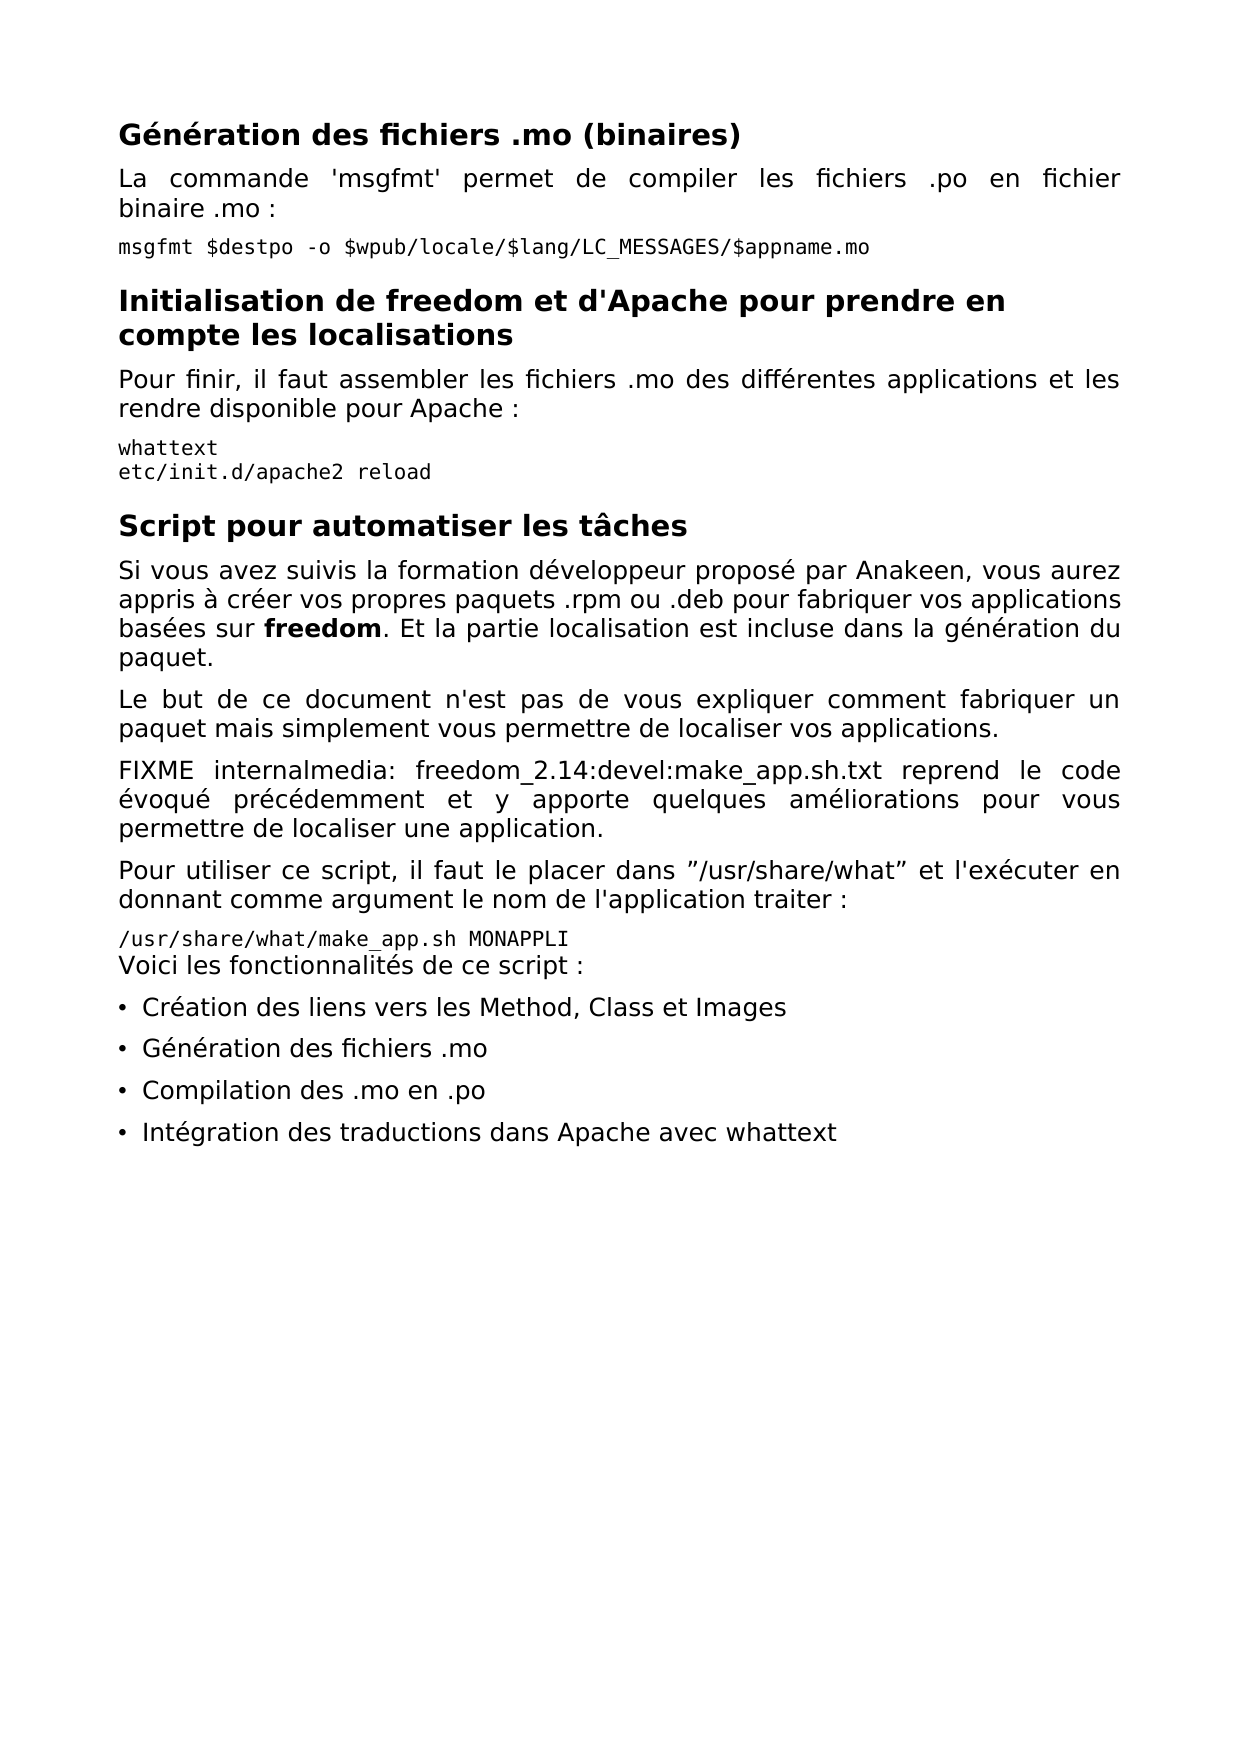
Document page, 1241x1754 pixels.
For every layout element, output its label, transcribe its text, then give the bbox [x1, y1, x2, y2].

text whattext etc/init.d/apache2 reload [118, 436, 1122, 484]
list Compilation des .mo en .po [118, 1076, 1122, 1105]
text msgfmt $destpo -o $wpub/locale/$lang/LC_MESSAGES/$appname.mo [118, 235, 1122, 260]
text Voici les fonctionnalités de ce script : [118, 951, 1122, 980]
text La commande 'msgfmt' permet de compiler les fichiers .po en fichier binaire .mo : [118, 164, 1122, 223]
text Si vous avez suivis la formation développeur proposé par Anakeen, vous aurez appris à créer vos propres paquets .rpm ou .deb pour fabriquer vos applications basées sur freedom. Et la partie localisation est incluse dans la génération du paquet. [118, 556, 1122, 673]
text FIXME internalmedia: freedom_2.14:devel:make_app.sh.txt reprend le code évoqué précédemment et y apporte quelques améliorations pour vous permettre de localiser une application. [118, 756, 1122, 843]
list Génération des fichiers .mo [118, 1034, 1122, 1063]
subtitle Initialisation de freedom et d'Apache pour prendre en compte les localisations [118, 285, 1122, 353]
list Intégration des traductions dans Apache avec whattext [118, 1118, 1122, 1147]
subtitle Script pour automatiser les tâches [118, 509, 1122, 543]
text /usr/share/what/make_app.sh MONAPPLI [118, 927, 1122, 951]
subtitle Génération des fichiers .mo (binaires) [118, 118, 1122, 152]
text Pour utiliser ce script, il faut le placer dans ”/usr/share/what” et l'exécuter en donnant comme argument le nom de l'application traiter : [118, 856, 1122, 914]
text Le but de ce document n'est pas de vous expliquer comment fabriquer un paquet mais simplement vous permettre de localiser vos applications. [118, 685, 1122, 743]
list Création des liens vers les Method, Class et Images [118, 993, 1122, 1022]
text Pour finir, il faut assembler les fichiers .mo des différentes applications et les rendre disponible pour Apache : [118, 365, 1122, 423]
